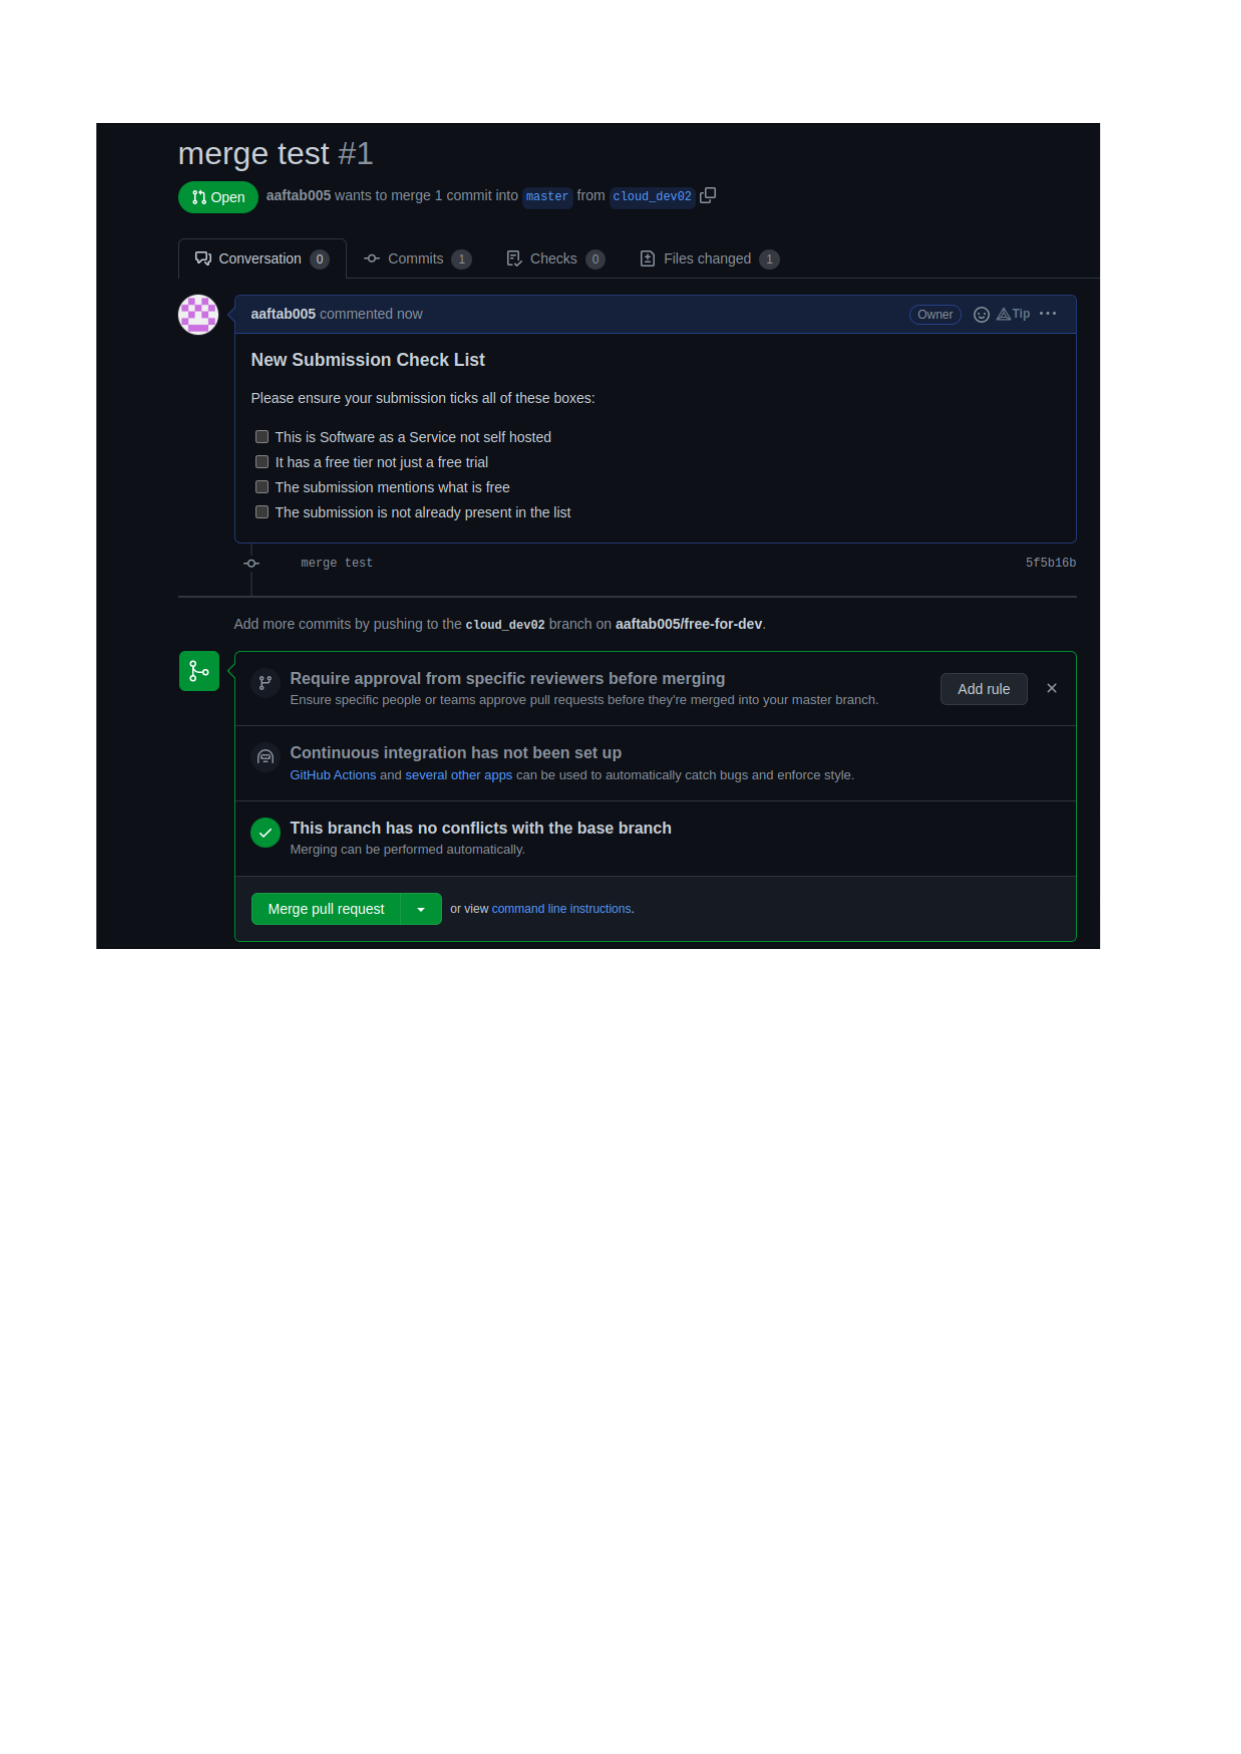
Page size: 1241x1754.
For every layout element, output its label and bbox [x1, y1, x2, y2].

picture [96, 123, 1101, 949]
